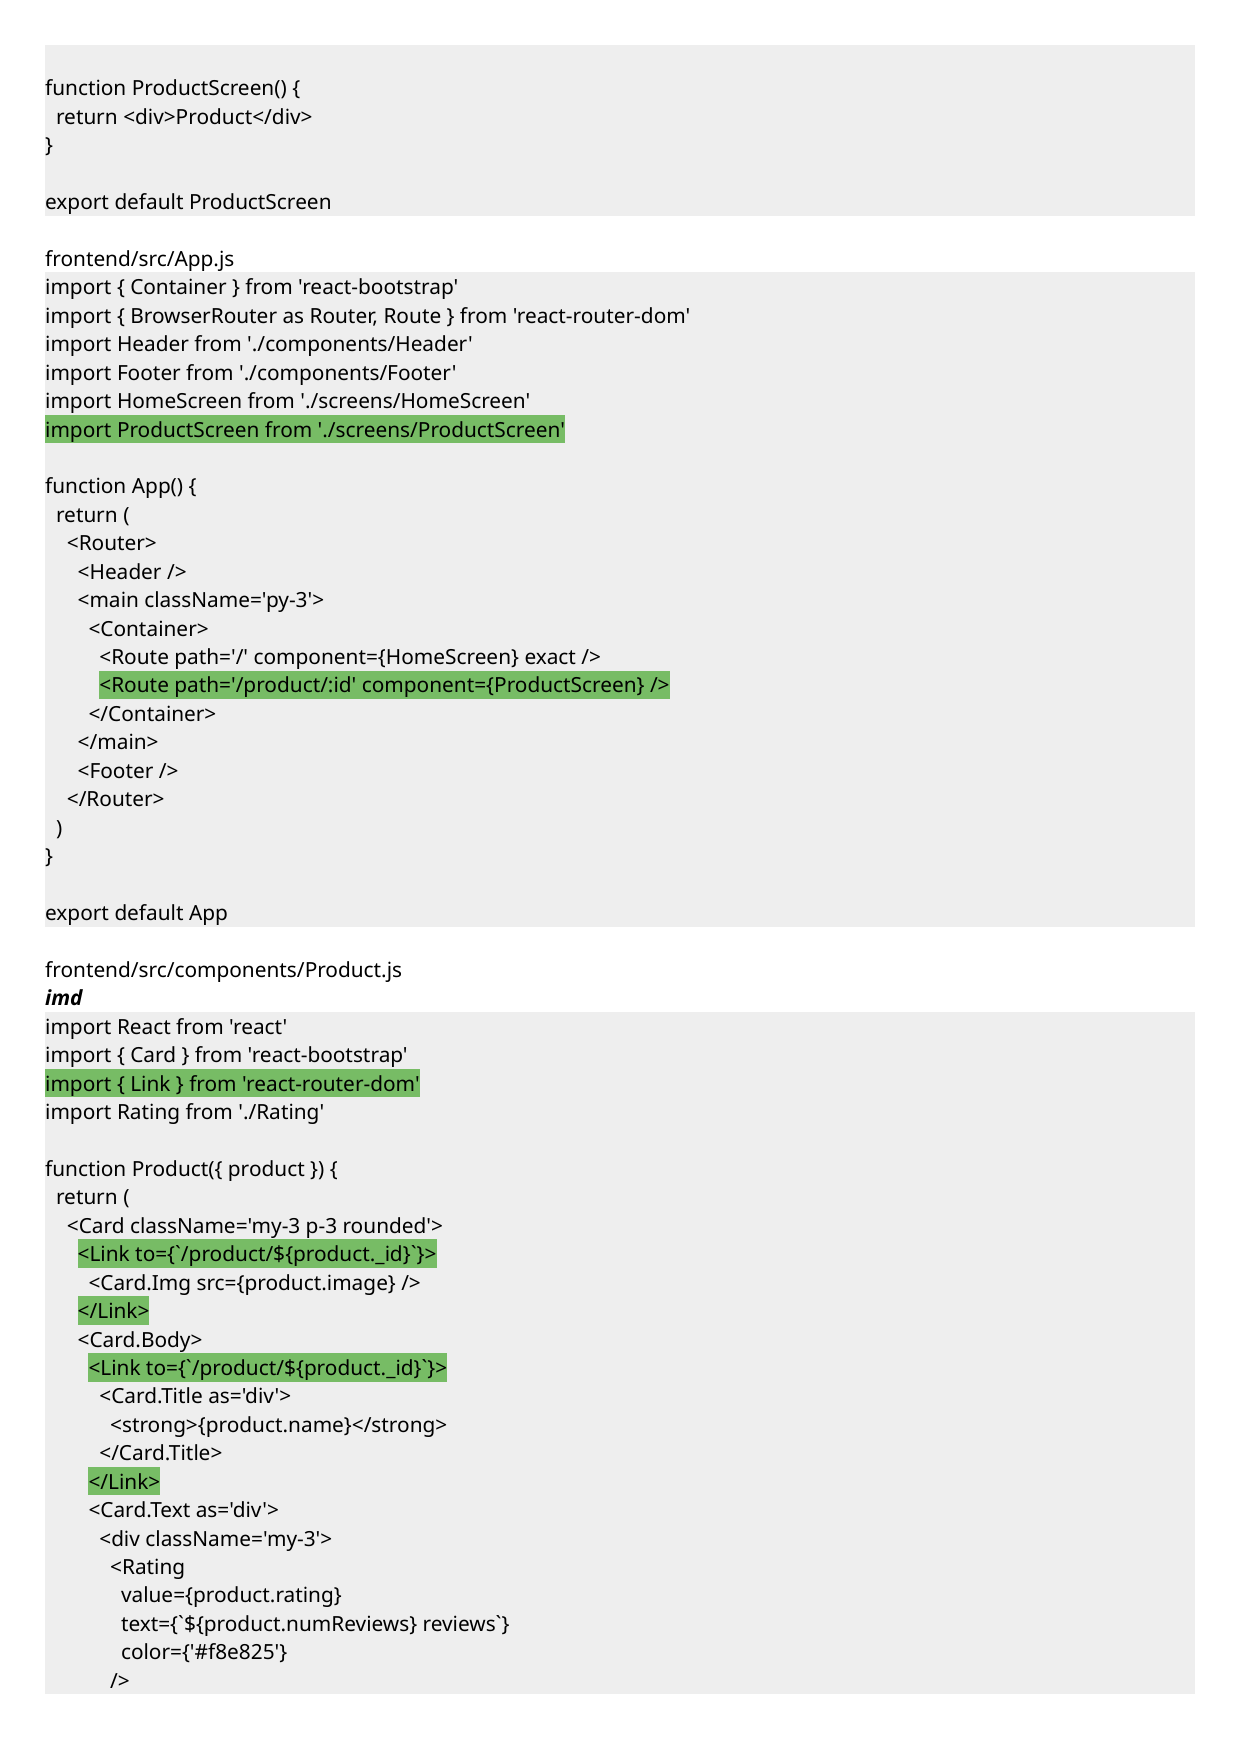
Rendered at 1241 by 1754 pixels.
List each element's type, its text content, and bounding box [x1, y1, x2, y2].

text text={`${product.numReviews} reviews`} [45, 1609, 1195, 1637]
text <div className='my-3'> [45, 1524, 1195, 1552]
text <Link to={`/product/${product._id}`}> [45, 1239, 1195, 1268]
text </Link> [45, 1467, 1195, 1495]
text </main> [45, 727, 1195, 756]
text import React from 'react' [45, 1012, 1195, 1040]
text color={'#f8e825'} [45, 1637, 1195, 1666]
text <Card.Text as='div'> [45, 1495, 1195, 1524]
text <Container> [45, 614, 1195, 642]
text function Product({ product }) { [45, 1154, 1195, 1182]
text <Link to={`/product/${product._id}`}> [45, 1353, 1195, 1382]
text return ( [45, 1182, 1195, 1211]
text return <div>Product</div> [45, 102, 1195, 130]
text frontend/src/App.js [45, 244, 1195, 272]
text function ProductScreen() { [45, 73, 1195, 102]
text <Card.Body> [45, 1325, 1195, 1353]
text function App() { [45, 472, 1195, 500]
text frontend/src/components/Product.js [45, 955, 1195, 983]
text <Router> [45, 528, 1195, 557]
text export default App [45, 898, 1195, 927]
text import HomeScreen from './screens/HomeScreen' [45, 386, 1195, 415]
text <Footer /> [45, 756, 1195, 784]
text <main className='py-3'> [45, 585, 1195, 614]
text import ProductScreen from './screens/ProductScreen' [45, 415, 1195, 443]
text import { Container } from 'react-bootstrap' [45, 272, 1195, 301]
text <Route path='/' component={HomeScreen} exact /> [45, 642, 1195, 671]
text return ( [45, 500, 1195, 528]
text imd [45, 983, 1195, 1012]
text import Footer from './components/Footer' [45, 358, 1195, 386]
text </Card.Title> [45, 1438, 1195, 1467]
text import Rating from './Rating' [45, 1097, 1195, 1126]
text <Header /> [45, 557, 1195, 585]
text </Link> [45, 1296, 1195, 1325]
text /> [45, 1666, 1195, 1694]
text <Rating [45, 1552, 1195, 1581]
text } [45, 130, 1195, 159]
text <strong>{product.name}</strong> [45, 1410, 1195, 1438]
text import { Card } from 'react-bootstrap' [45, 1040, 1195, 1069]
text <Card className='my-3 p-3 rounded'> [45, 1211, 1195, 1239]
text export default ProductScreen [45, 187, 1195, 216]
text <Card.Img src={product.image} /> [45, 1268, 1195, 1296]
text </Router> [45, 784, 1195, 813]
text } [45, 841, 1195, 870]
text ) [45, 813, 1195, 841]
text <Card.Title as='div'> [45, 1382, 1195, 1410]
text value={product.rating} [45, 1581, 1195, 1609]
text </Container> [45, 699, 1195, 727]
text import Header from './components/Header' [45, 329, 1195, 358]
text import { BrowserRouter as Router, Route } from 'react-router-dom' [45, 301, 1195, 329]
text import { Link } from 'react-router-dom' [45, 1069, 1195, 1097]
text <Route path='/product/:id' component={ProductScreen} /> [45, 671, 1195, 699]
